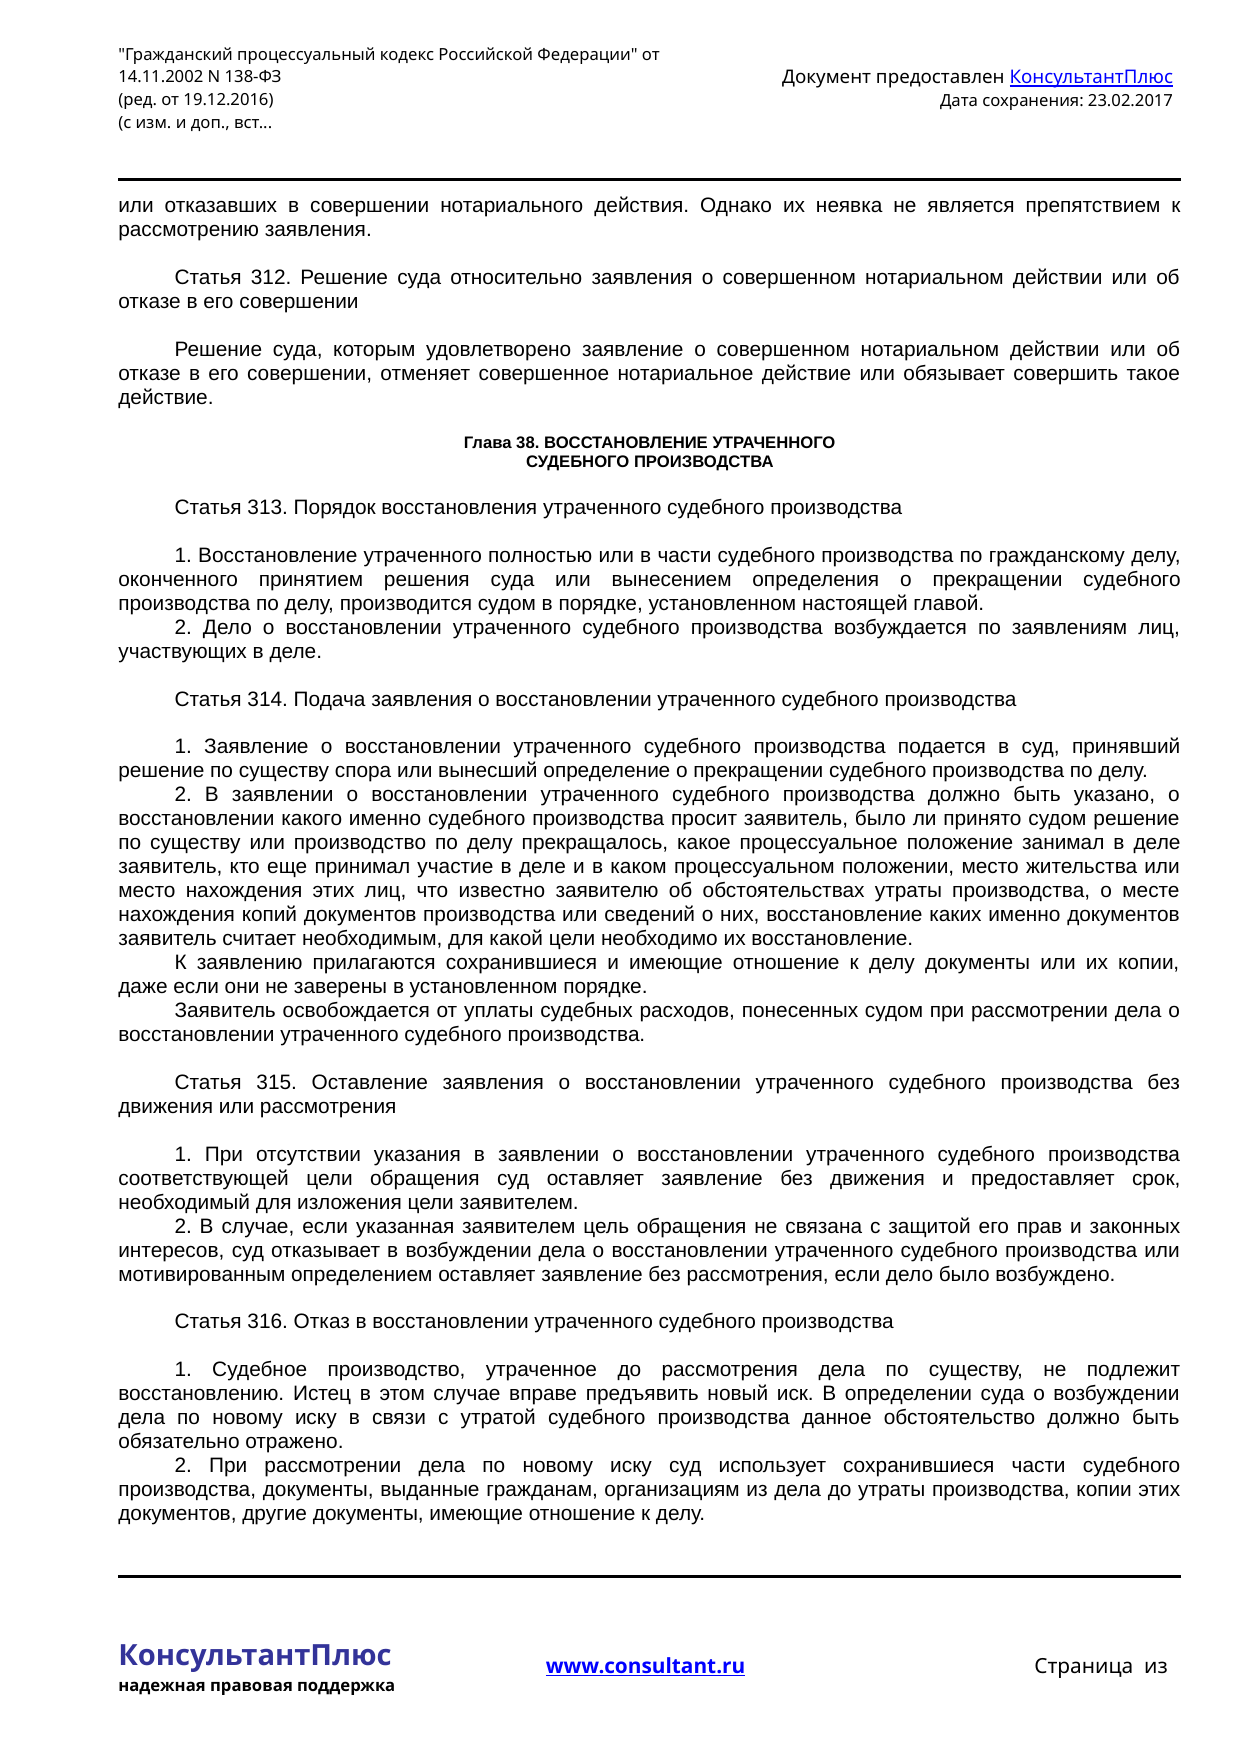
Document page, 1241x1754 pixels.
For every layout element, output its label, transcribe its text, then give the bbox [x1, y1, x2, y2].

text Заявитель освобождается от уплаты судебных расходов, понесенных судом при рассмотрении дела о восстановлении утраченного судебного производства. [118, 998, 1181, 1046]
text Решение суда, которым удовлетворено заявление о совершенном нотариальном действии или об отказе в его совершении, отменяет совершенное нотариальное действие или обязывает совершить такое действие. [118, 337, 1181, 408]
subtitle Статья 316. Отказ в восстановлении утраченного судебного производства [118, 1309, 1181, 1333]
text 2. В заявлении о восстановлении утраченного судебного производства должно быть указано, о восстановлении какого именно судебного производства просит заявитель, было ли принято судом решение по существу или производство по делу прекращалось, какое процессуальное положение занимал в деле заявитель, кто еще принимал участие в деле и в каком процессуальном положении, место жительства или место нахождения этих лиц, что известно заявителю об обстоятельствах утраты производства, о месте нахождения копий документов производства или сведений о них, восстановление каких именно документов заявитель считает необходимым, для какой цели необходимо их восстановление. [118, 782, 1181, 950]
text 2. В случае, если указанная заявителем цель обращения не связана с защитой его прав и законных интересов, суд отказывает в возбуждении дела о восстановлении утраченного судебного производства или мотивированным определением оставляет заявление без рассмотрения, если дело было возбуждено. [118, 1213, 1181, 1285]
text 1. Восстановление утраченного полностью или в части судебного производства по гражданскому делу, оконченного принятием решения суда или вынесением определения о прекращении судебного производства по делу, производится судом в порядке, установленном настоящей главой. [118, 543, 1181, 614]
subtitle Статья 314. Подача заявления о восстановлении утраченного судебного производства [118, 686, 1181, 710]
subtitle Статья 312. Решение суда относительно заявления о совершенном нотариальном действии или об отказе в его совершении [118, 265, 1181, 313]
title СУДЕБНОГО ПРОИЗВОДСТВА [118, 452, 1181, 471]
subtitle Статья 315. Оставление заявления о восстановлении утраченного судебного производства без движения или рассмотрения [118, 1070, 1181, 1118]
title Глава 38. ВОССТАНОВЛЕНИЕ УТРАЧЕННОГО [118, 432, 1181, 452]
subtitle Статья 313. Порядок восстановления утраченного судебного производства [118, 495, 1181, 519]
text или отказавших в совершении нотариального действия. Однако их неявка не является препятствием к рассмотрению заявления. [118, 193, 1181, 241]
text 2. При рассмотрении дела по новому иску суд использует сохранившиеся части судебного производства, документы, выданные гражданам, организациям из дела до утраты производства, копии этих документов, другие документы, имеющие отношение к делу. [118, 1453, 1181, 1525]
text К заявлению прилагаются сохранившиеся и имеющие отношение к делу документы или их копии, даже если они не заверены в установленном порядке. [118, 950, 1181, 998]
text 2. Дело о восстановлении утраченного судебного производства возбуждается по заявлениям лиц, участвующих в деле. [118, 614, 1181, 662]
text 1. Заявление о восстановлении утраченного судебного производства подается в суд, принявший решение по существу спора или вынесший определение о прекращении судебного производства по делу. [118, 734, 1181, 782]
text 1. Судебное производство, утраченное до рассмотрения дела по существу, не подлежит восстановлению. Истец в этом случае вправе предъявить новый иск. В определении суда о возбуждении дела по новому иску в связи с утратой судебного производства данное обстоятельство должно быть обязательно отражено. [118, 1357, 1181, 1453]
text 1. При отсутствии указания в заявлении о восстановлении утраченного судебного производства соответствующей цели обращения суд оставляет заявление без движения и предоставляет срок, необходимый для изложения цели заявителем. [118, 1142, 1181, 1213]
